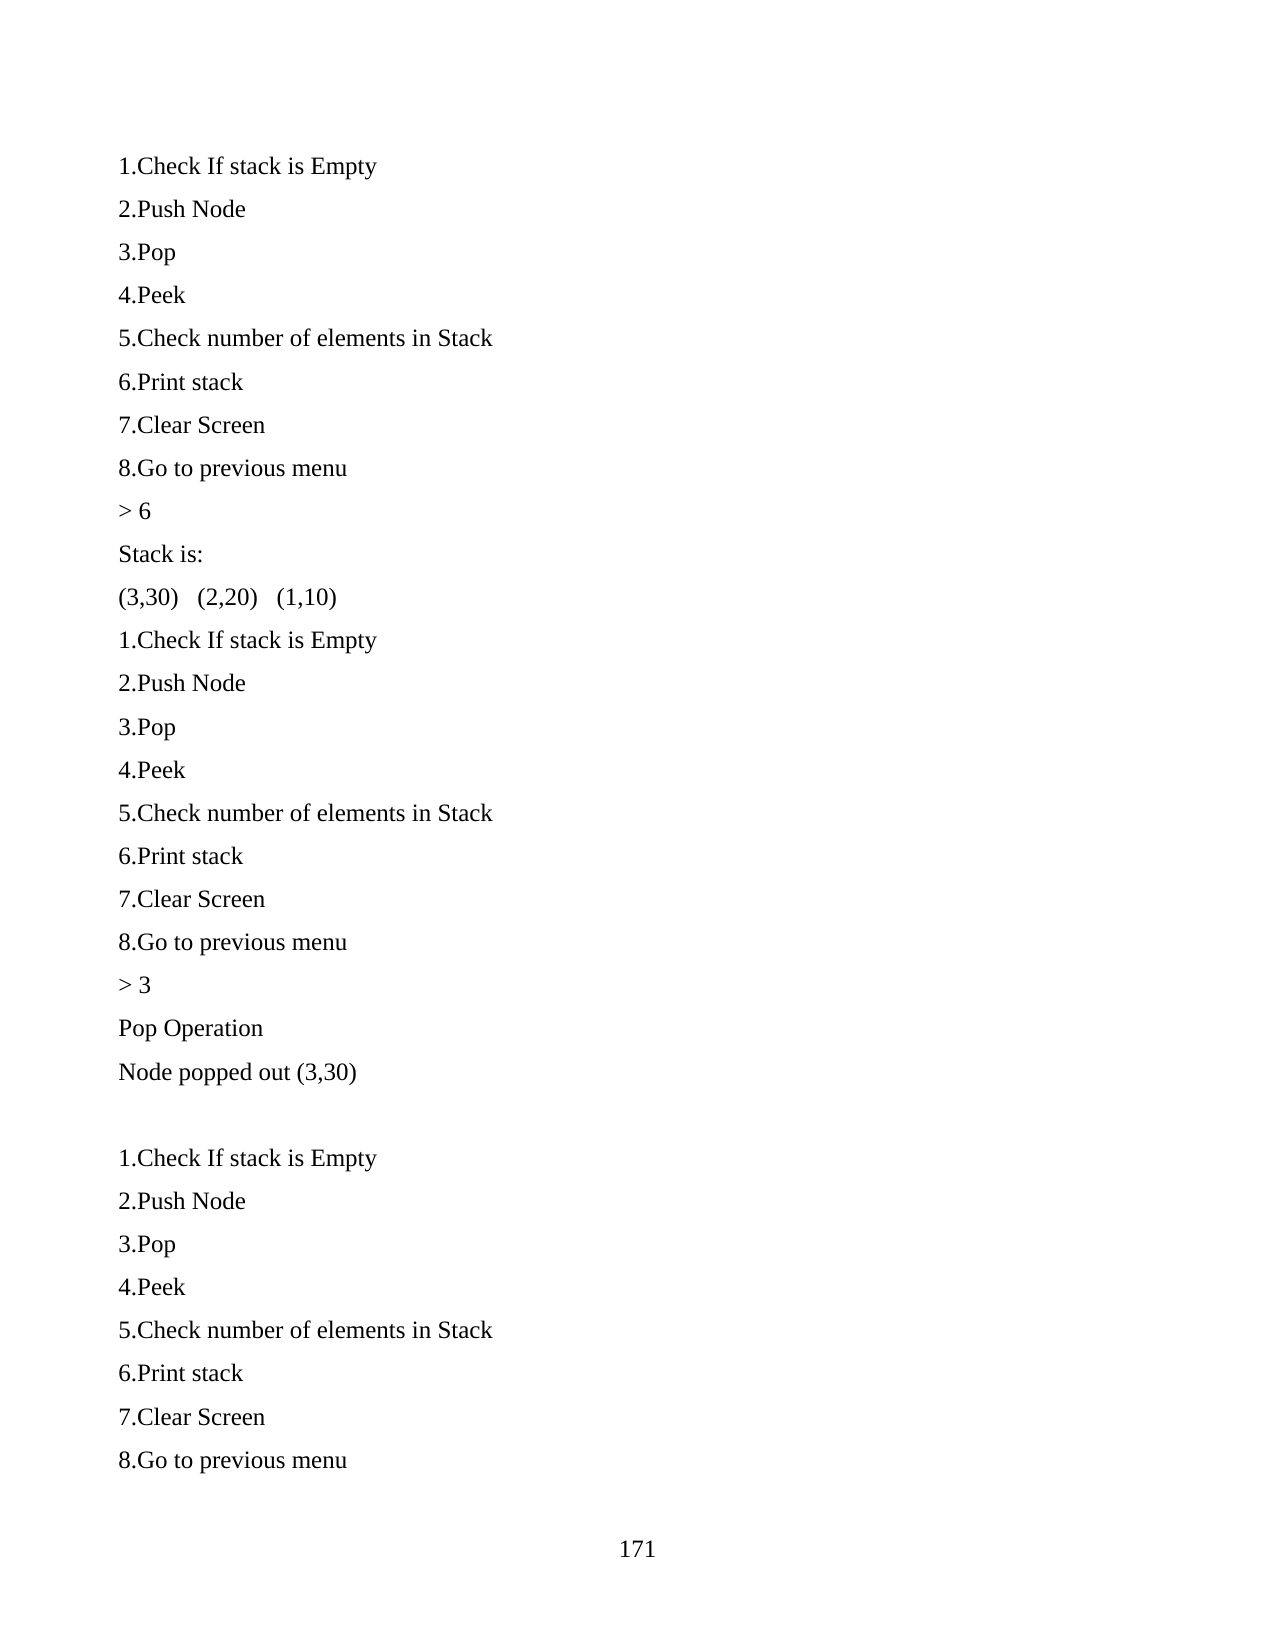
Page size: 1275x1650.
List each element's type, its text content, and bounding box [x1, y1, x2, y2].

text 2.Push Node [118, 668, 1157, 697]
text (3,30) (2,20) (1,10) [118, 582, 1157, 611]
text 6.Print stack [118, 841, 1157, 870]
text 6.Print stack [118, 367, 1157, 395]
text 5.Check number of elements in Stack [118, 798, 1157, 827]
text 4.Peek [118, 1272, 1157, 1301]
text 6.Print stack [118, 1358, 1157, 1387]
text 3.Pop [118, 1229, 1157, 1258]
text 7.Clear Screen [118, 410, 1157, 438]
text 5.Check number of elements in Stack [118, 323, 1157, 352]
text Pop Operation [118, 1013, 1157, 1042]
text 1.Check If stack is Empty [118, 151, 1157, 180]
text 2.Push Node [118, 1186, 1157, 1215]
text > 3 [118, 970, 1157, 999]
text 7.Clear Screen [118, 884, 1157, 913]
text 8.Go to previous menu [118, 453, 1157, 482]
text Node popped out (3,30) [118, 1057, 1157, 1085]
text 3.Pop [118, 237, 1157, 266]
text > 6 [118, 496, 1157, 525]
text Stack is: [118, 539, 1157, 568]
text 1.Check If stack is Empty [118, 1143, 1157, 1172]
text 8.Go to previous menu [118, 1445, 1157, 1473]
text 3.Pop [118, 712, 1157, 740]
text 7.Clear Screen [118, 1402, 1157, 1430]
text 4.Peek [118, 280, 1157, 309]
text 1.Check If stack is Empty [118, 625, 1157, 654]
text 2.Push Node [118, 194, 1157, 223]
text 8.Go to previous menu [118, 927, 1157, 956]
text 5.Check number of elements in Stack [118, 1315, 1157, 1344]
text 4.Peek [118, 755, 1157, 783]
